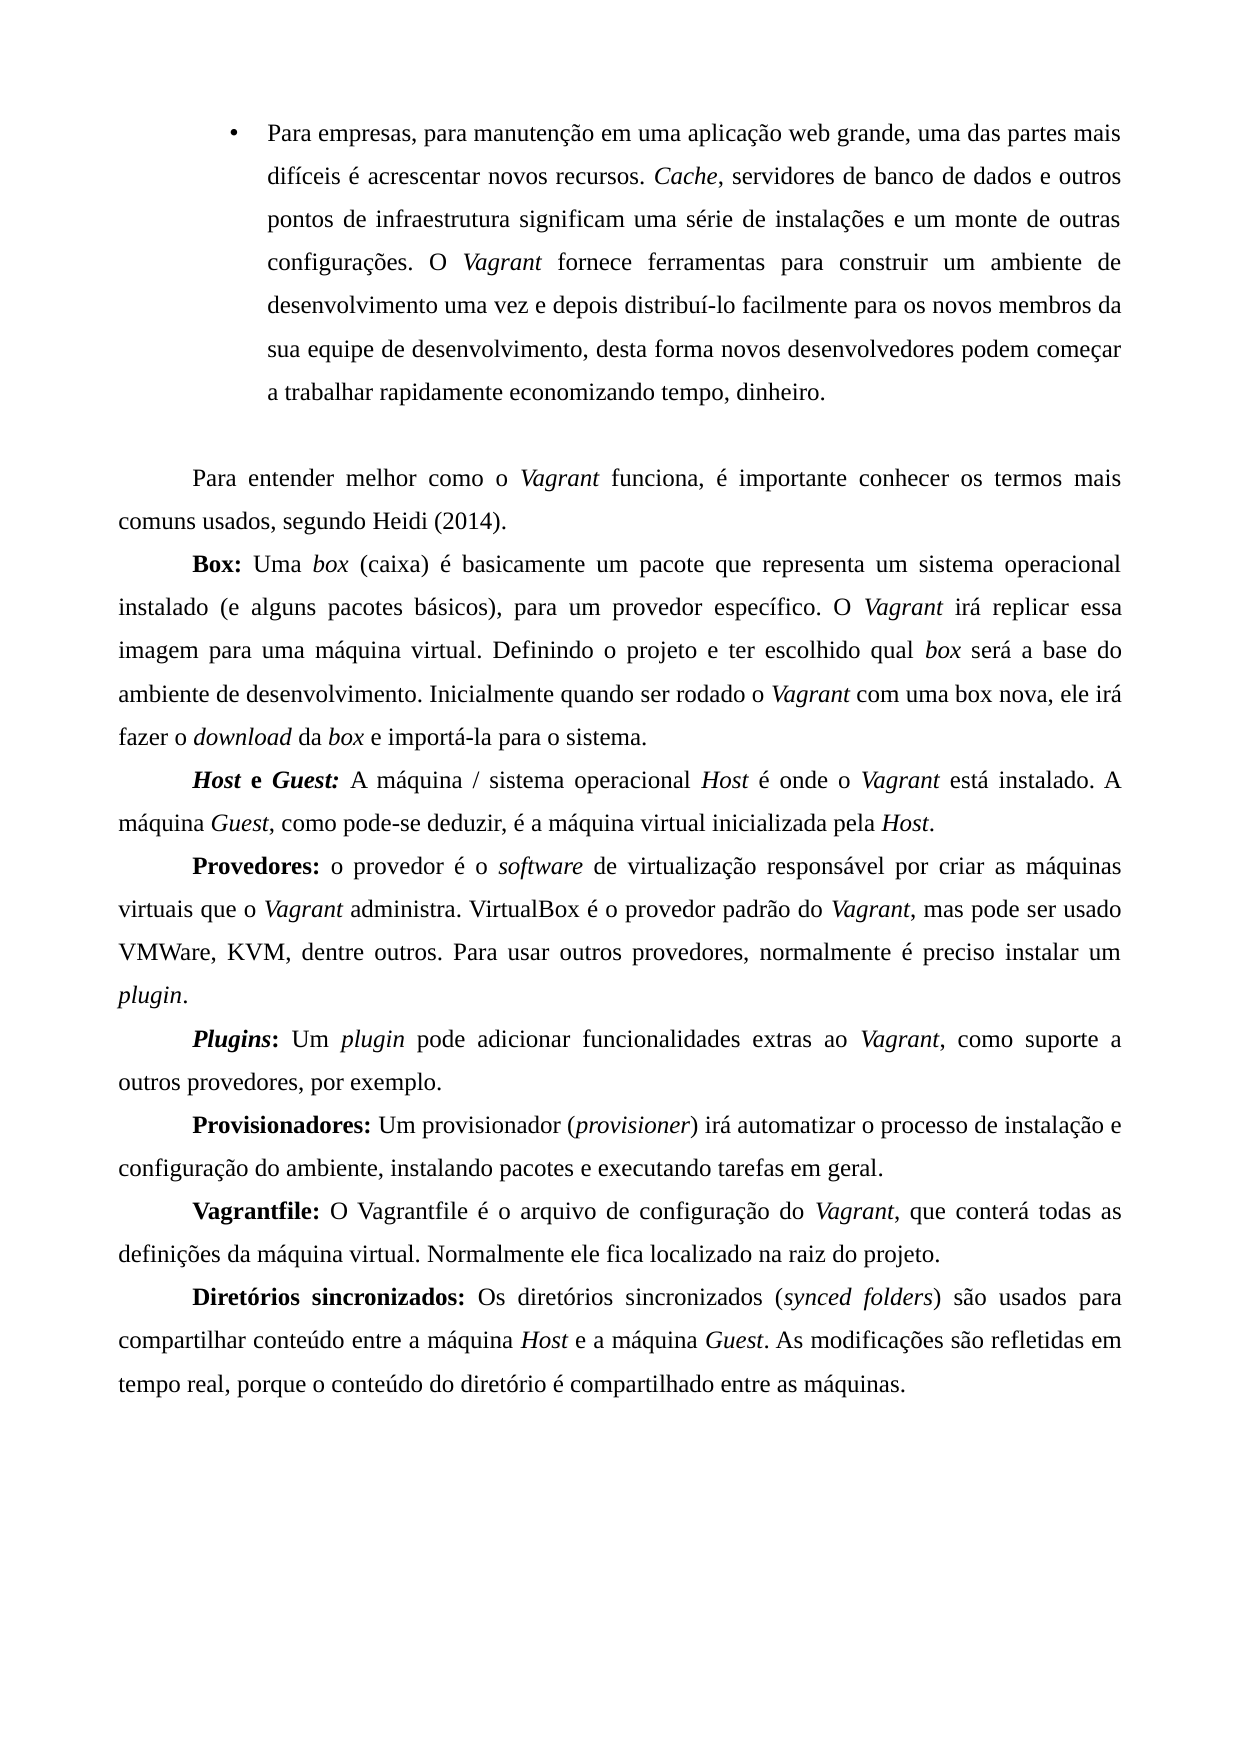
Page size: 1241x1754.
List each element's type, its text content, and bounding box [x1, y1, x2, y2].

text Para entender melhor como o Vagrant funciona, é importante conhecer os termos mais comuns usados, segundo Heidi (2014). [118, 463, 1122, 535]
text Host e Guest: A máquina / sistema operacional Host é onde o Vagrant está instalado. A máquina Guest, como pode-se deduzir, é a máquina virtual inicializada pela Host. [118, 765, 1122, 837]
text Provedores: o provedor é o software de virtualização responsável por criar as máquinas virtuais que o Vagrant administra. VirtualBox é o provedor padrão do Vagrant, mas pode ser usado VMWare, KVM, dentre outros. Para usar outros provedores, normalmente é preciso instalar um plugin. [118, 851, 1122, 1009]
list Para empresas, para manutenção em uma aplicação web grande, uma das partes mais difíceis é acrescentar novos recursos. Cache, servidores de banco de dados e outros pontos de infraestrutura significam uma série de instalações e um monte de outras configurações. O Vagrant fornece ferramentas para construir um ambiente de desenvolvimento uma vez e depois distribuí-lo facilmente para os novos membros da sua equipe de desenvolvimento, desta forma novos desenvolvedores podem começar a trabalhar rapidamente economizando tempo, dinheiro. [229, 118, 1122, 406]
text Plugins: Um plugin pode adicionar funcionalidades extras ao Vagrant, como suporte a outros provedores, por exemplo. [118, 1024, 1122, 1096]
text Vagrantfile: O Vagrantfile é o arquivo de configuração do Vagrant, que conterá todas as definições da máquina virtual. Normalmente ele fica localizado na raiz do projeto. [118, 1196, 1122, 1268]
text Diretórios sincronizados: Os diretórios sincronizados (synced folders) são usados para compartilhar conteúdo entre a máquina Host e a máquina Guest. As modificações são refletidas em tempo real, porque o conteúdo do diretório é compartilhado entre as máquinas. [118, 1282, 1122, 1397]
text Provisionadores: Um provisionador (provisioner) irá automatizar o processo de instalação e configuração do ambiente, instalando pacotes e executando tarefas em geral. [118, 1110, 1122, 1182]
text Box: Uma box (caixa) é basicamente um pacote que representa um sistema operacional instalado (e alguns pacotes básicos), para um provedor específico. O Vagrant irá replicar essa imagem para uma máquina virtual. Definindo o projeto e ter escolhido qual box será a base do ambiente de desenvolvimento. Inicialmente quando ser rodado o Vagrant com uma box nova, ele irá fazer o download da box e importá-la para o sistema. [118, 549, 1122, 751]
